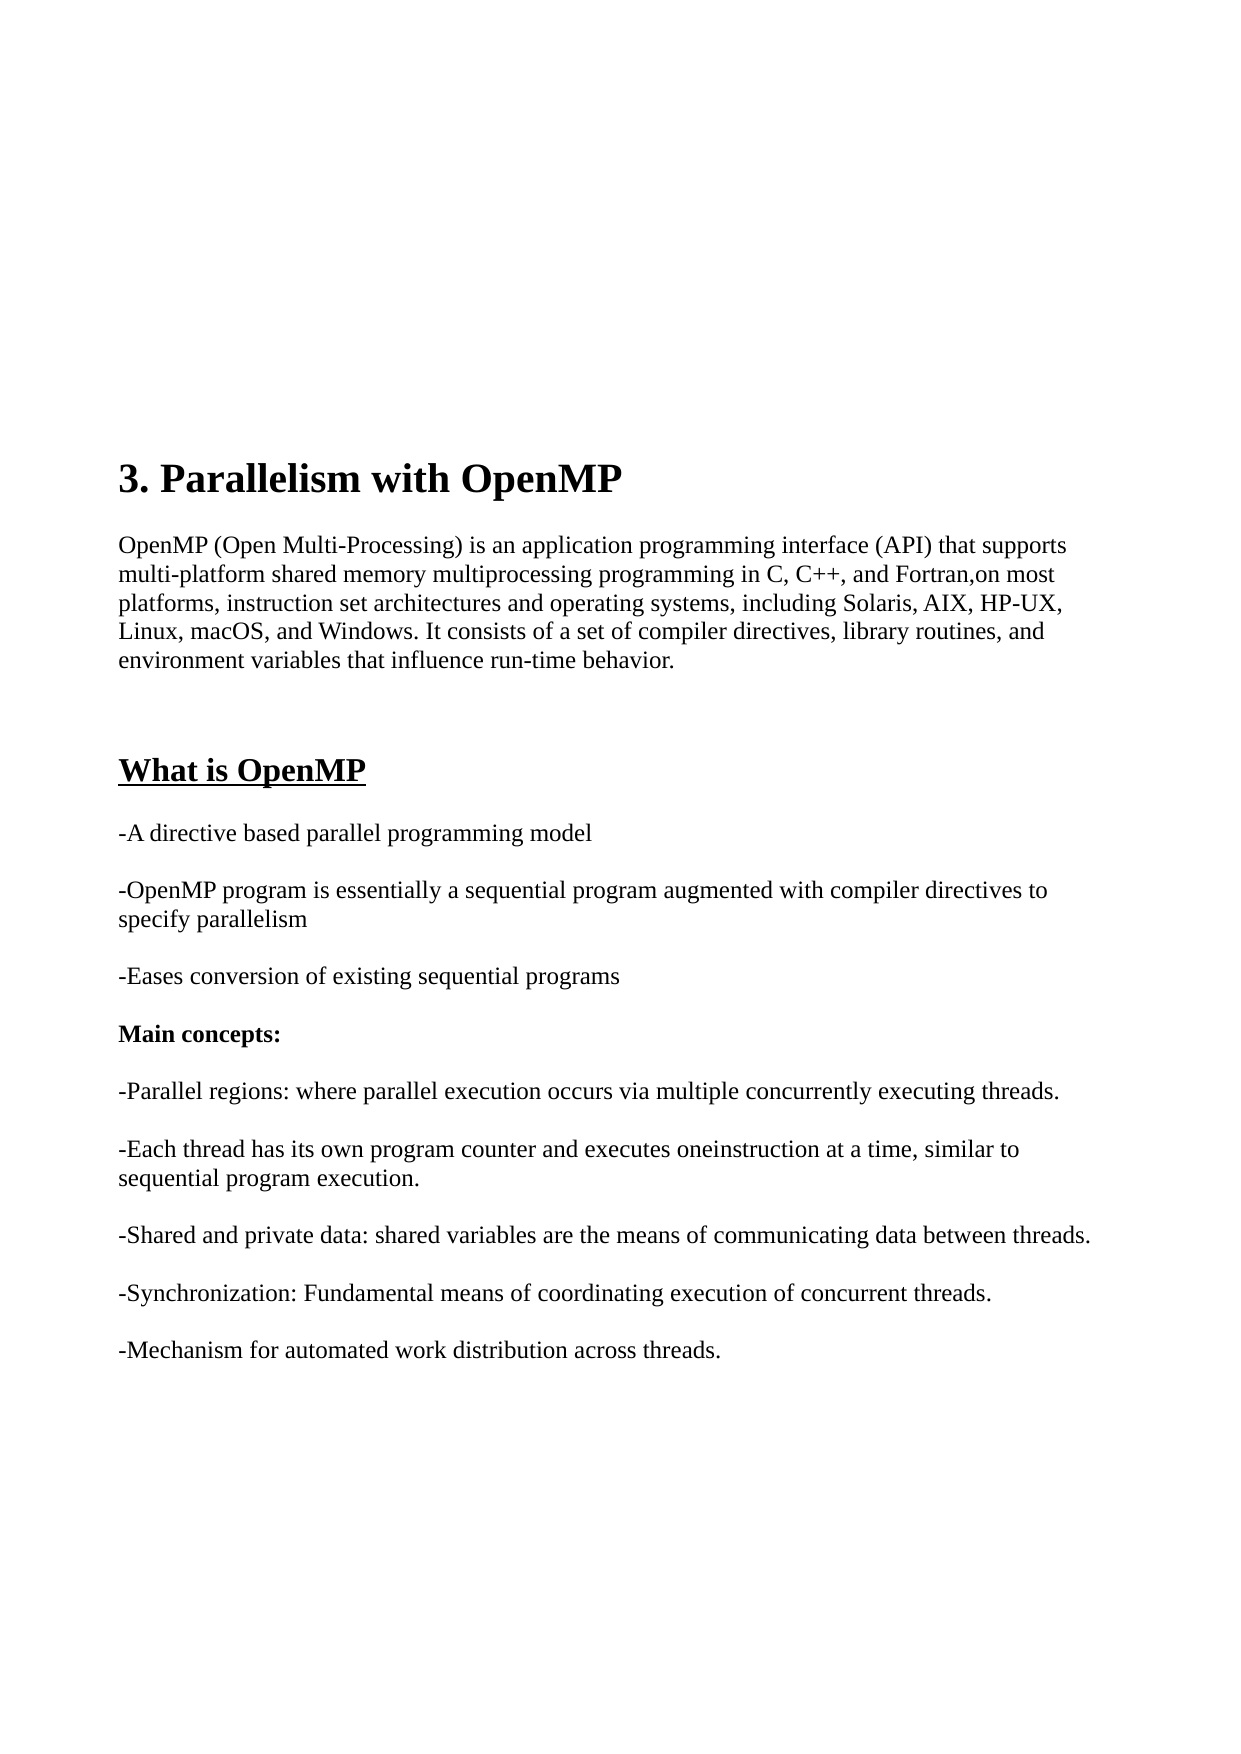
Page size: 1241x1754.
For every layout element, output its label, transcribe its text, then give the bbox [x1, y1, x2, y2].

text -Mechanism for automated work distribution across threads. [118, 1335, 1122, 1364]
text -Each thread has its own program counter and executes oneinstruction at a time, similar to sequential program execution. [118, 1134, 1122, 1191]
text OpenMP (Open Multi-Processing) is an application programming interface (API) that supports multi-platform shared memory multiprocessing programming in C, C++, and Fortran,on most platforms, instruction set architectures and operating systems, including Solaris, AIX, HP-UX, Linux, macOS, and Windows. It consists of a set of compiler directives, library routines, and environment variables that influence run-time behavior. [118, 530, 1122, 674]
text -OpenMP program is essentially a sequential program augmented with compiler directives to specify parallelism [118, 875, 1122, 933]
text -Eases conversion of existing sequential programs [118, 961, 1122, 990]
text -Synchronization: Fundamental means of coordinating execution of concurrent threads. [118, 1278, 1122, 1306]
text -A directive based parallel programming model [118, 818, 1122, 846]
text -Parallel regions: where parallel execution occurs via multiple concurrently executing threads. [118, 1076, 1122, 1105]
text -Shared and private data: shared variables are the means of communicating data between threads. [118, 1220, 1122, 1249]
text 3. Parallelism with OpenMP [118, 453, 1122, 501]
text What is OpenMP [118, 751, 1122, 789]
text Main concepts: [118, 1019, 1122, 1048]
